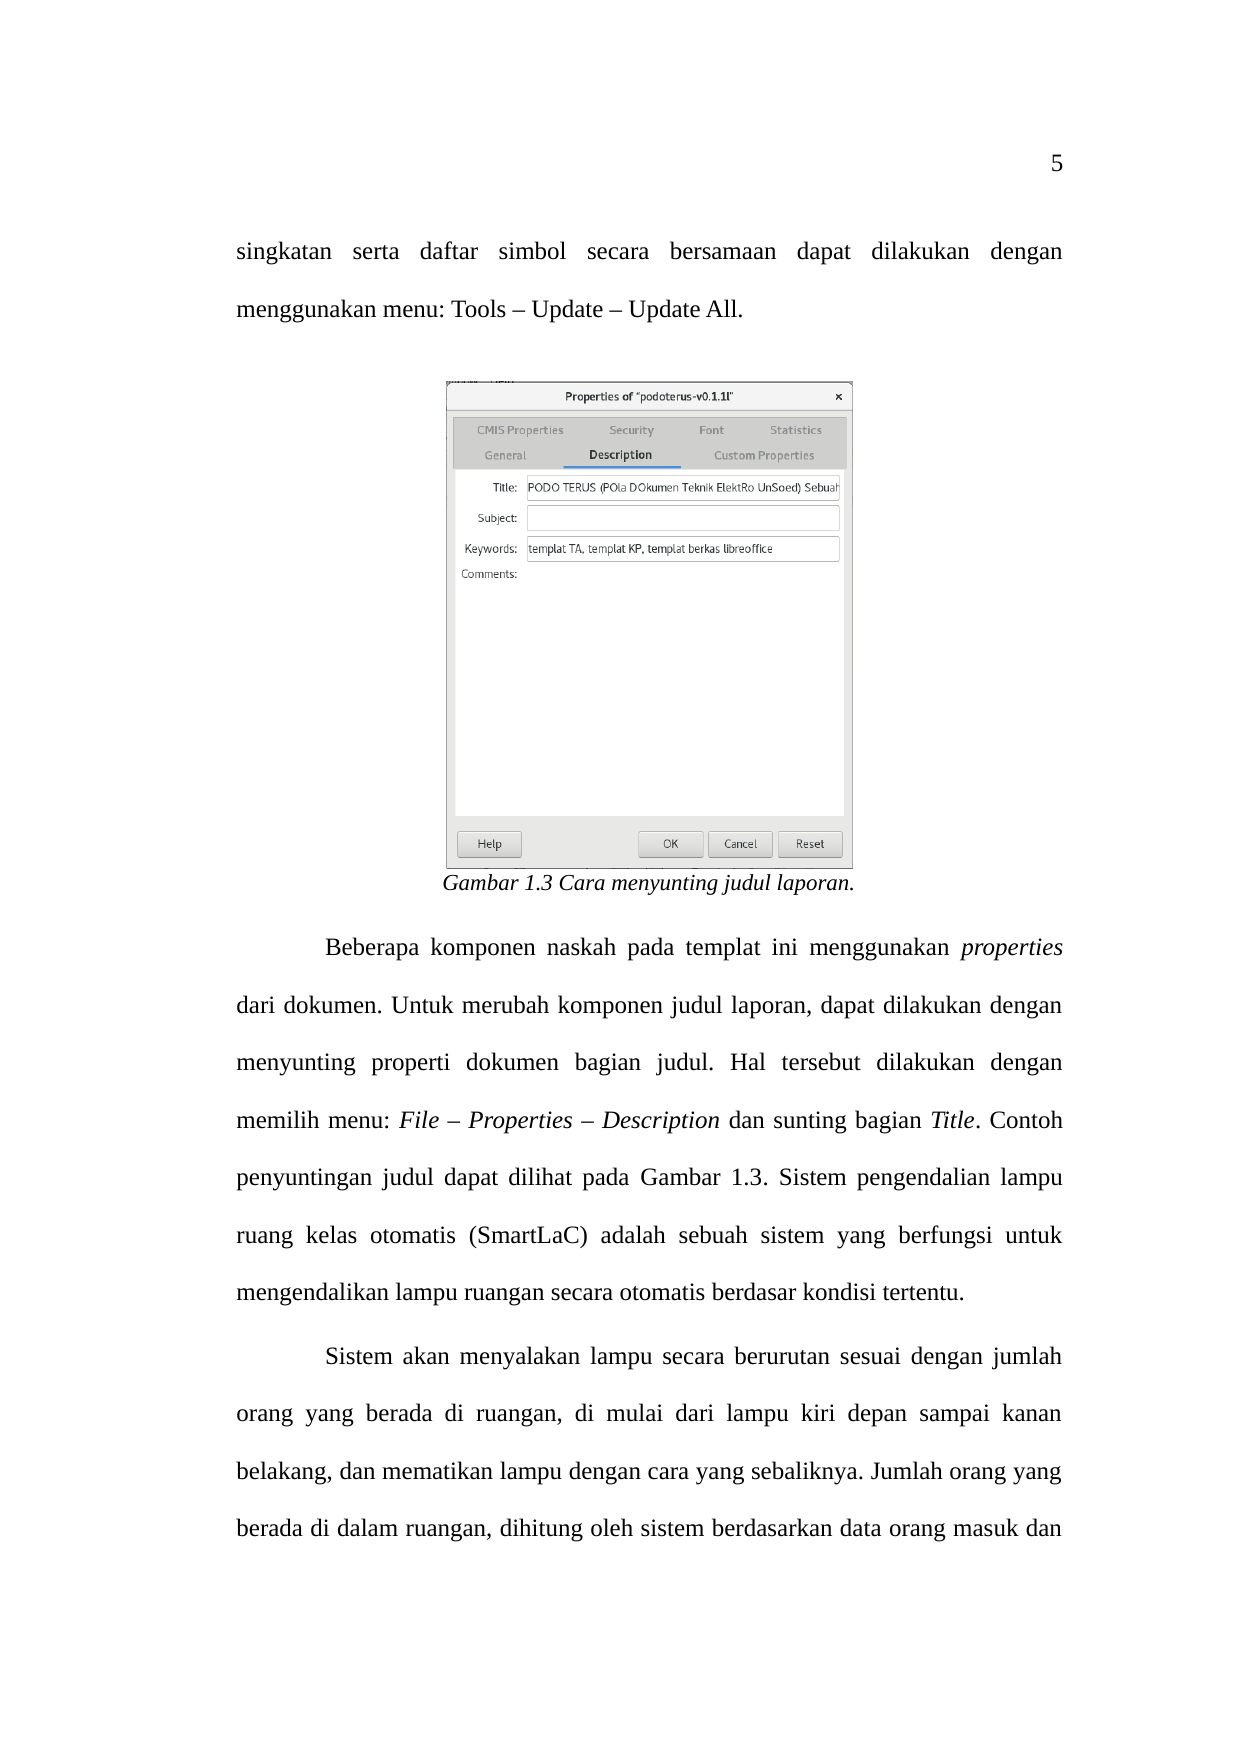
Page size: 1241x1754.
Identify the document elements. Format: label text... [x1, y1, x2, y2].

text Gambar 1.3 Cara menyunting judul laporan. [405, 869, 894, 895]
text singkatan serta daftar simbol secara bersamaan dapat dilakukan dengan menggunakan menu: Tools – Update – Update All. [236, 236, 1063, 322]
picture [446, 381, 853, 869]
text Sistem akan menyalakan lampu secara berurutan sesuai dengan jumlah orang yang berada di ruangan, di mulai dari lampu kiri depan sampai kanan belakang, dan mematikan lampu dengan cara yang sebaliknya. Jumlah orang yang berada di dalam ruangan, dihitung oleh sistem berdasarkan data orang masuk dan [236, 1341, 1063, 1542]
text Beberapa komponen naskah pada templat ini menggunakan properties dari dokumen. Untuk merubah komponen judul laporan, dapat dilakukan dengan menyunting properti dokumen bagian judul. Hal tersebut dilakukan dengan memilih menu: File – Properties – Description dan sunting bagian Title. Contoh penyuntingan judul dapat dilihat pada Gambar 1.3. Sistem pengendalian lampu ruang kelas otomatis (SmartLaC) adalah sebuah sistem yang berfungsi untuk mengendalikan lampu ruangan secara otomatis berdasar kondisi tertentu. [236, 932, 1063, 1306]
